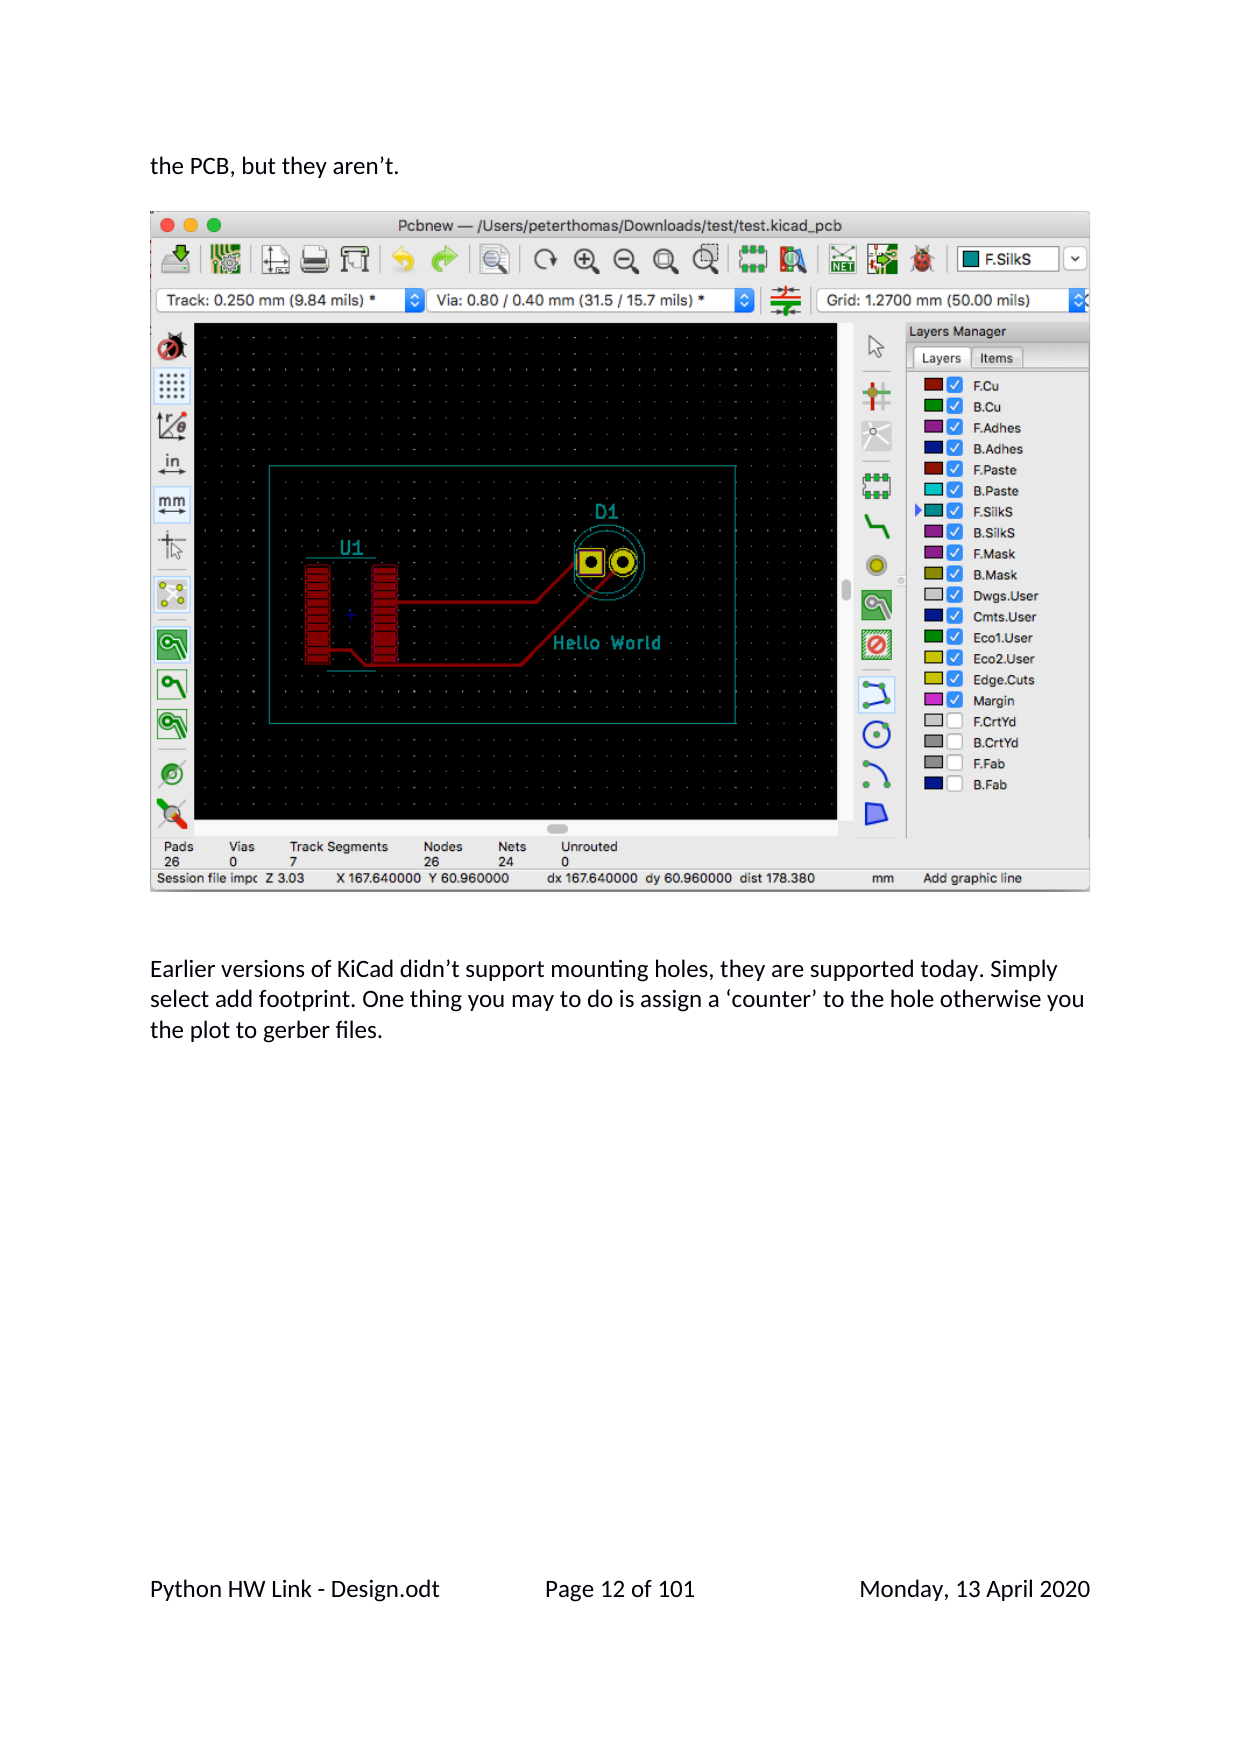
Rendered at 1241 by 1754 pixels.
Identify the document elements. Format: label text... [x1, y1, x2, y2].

text the PCB, but they aren’t. [150, 150, 1090, 181]
picture [150, 211, 1091, 892]
text Earlier versions of KiCad didn’t support mounting holes, they are supported today. Simply select add footprint. One thing you may to do is assign a ‘counter’ to the hole otherwise you the plot to gerber files. [150, 953, 1090, 1044]
